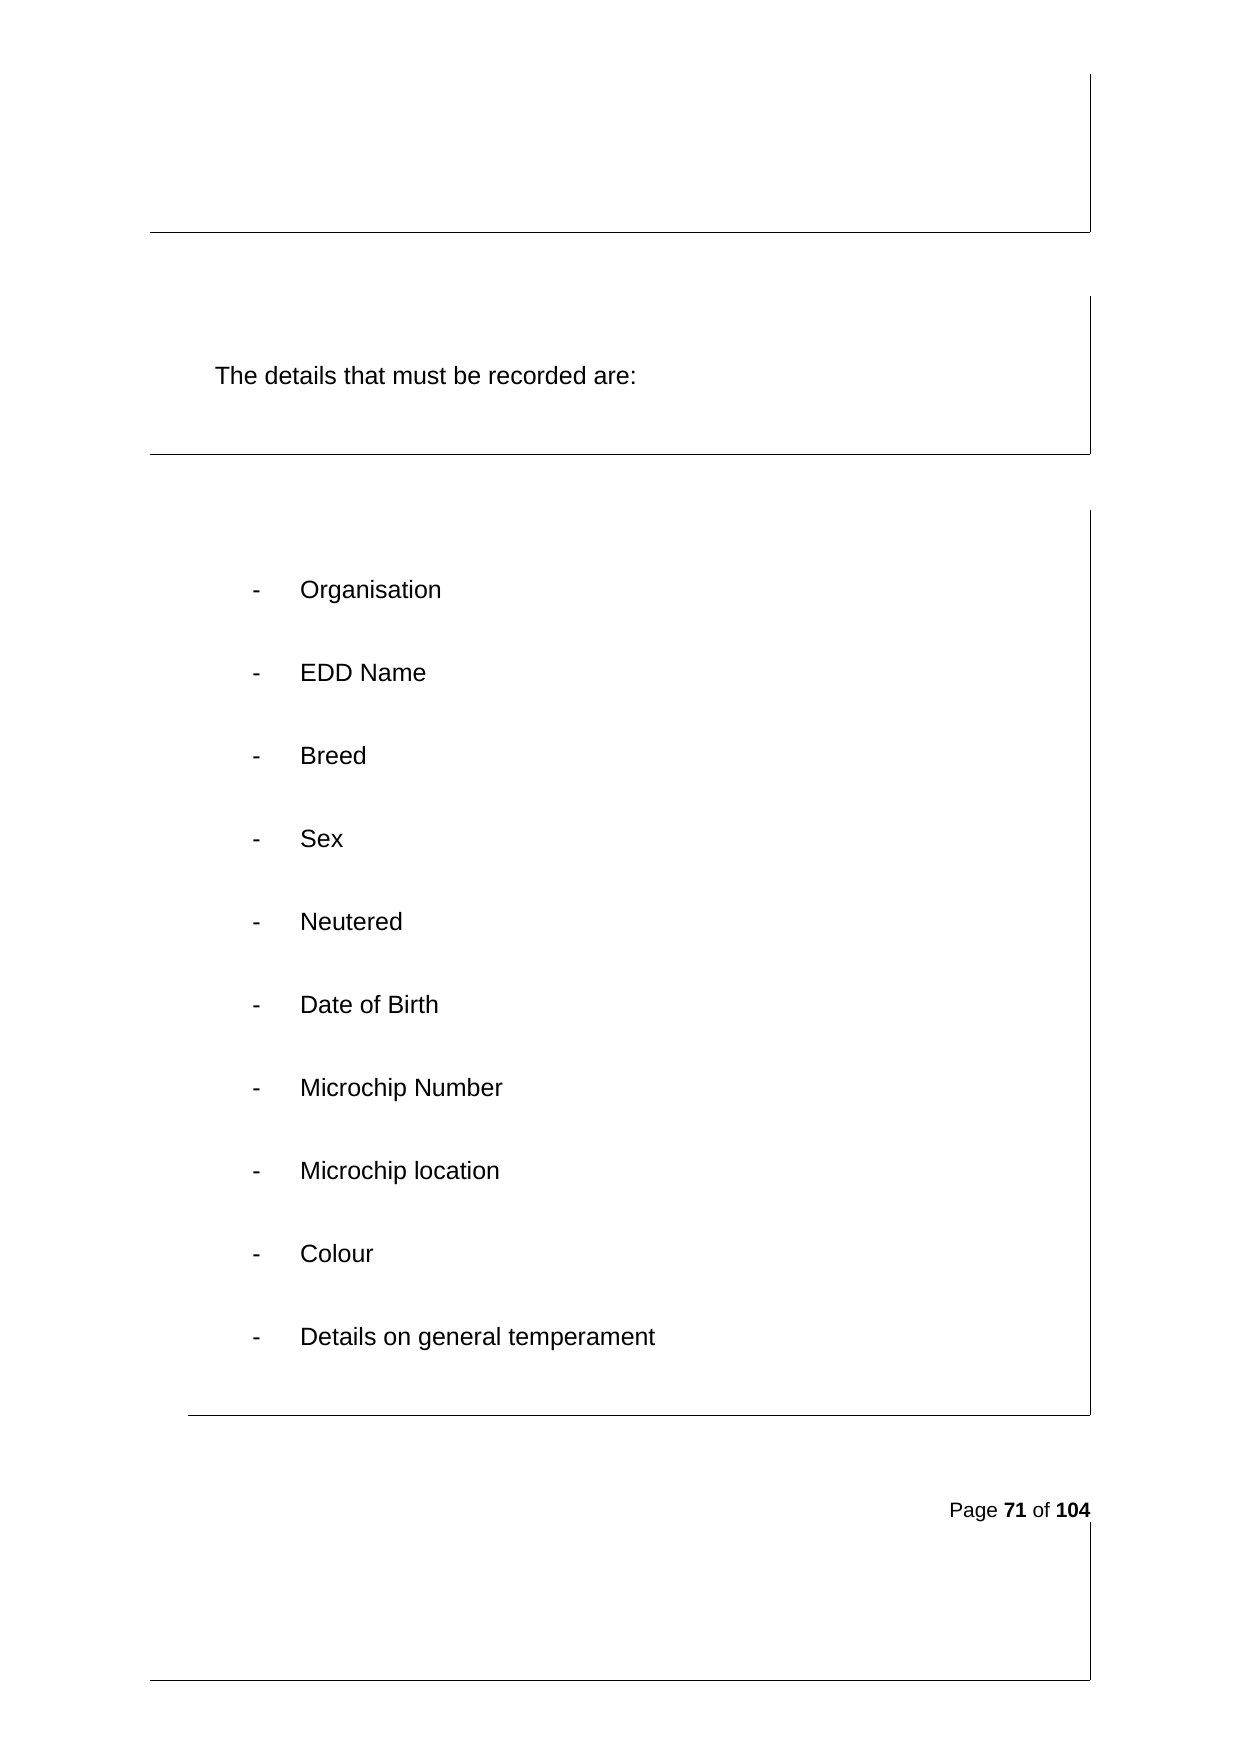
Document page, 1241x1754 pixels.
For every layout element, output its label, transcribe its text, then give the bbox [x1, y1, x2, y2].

text The details that must be recorded are: [150, 296, 1090, 454]
list Organisation [187, 510, 1090, 593]
list Microchip Number [187, 1008, 1090, 1091]
list Sex [187, 759, 1090, 842]
list Colour [187, 1174, 1090, 1257]
list Details on general temperament [187, 1257, 1090, 1415]
list Neutered [187, 842, 1090, 925]
list Microchip location [187, 1091, 1090, 1174]
list Date of Birth [187, 925, 1090, 1008]
list Breed [187, 676, 1090, 759]
list EDD Name [187, 593, 1090, 676]
